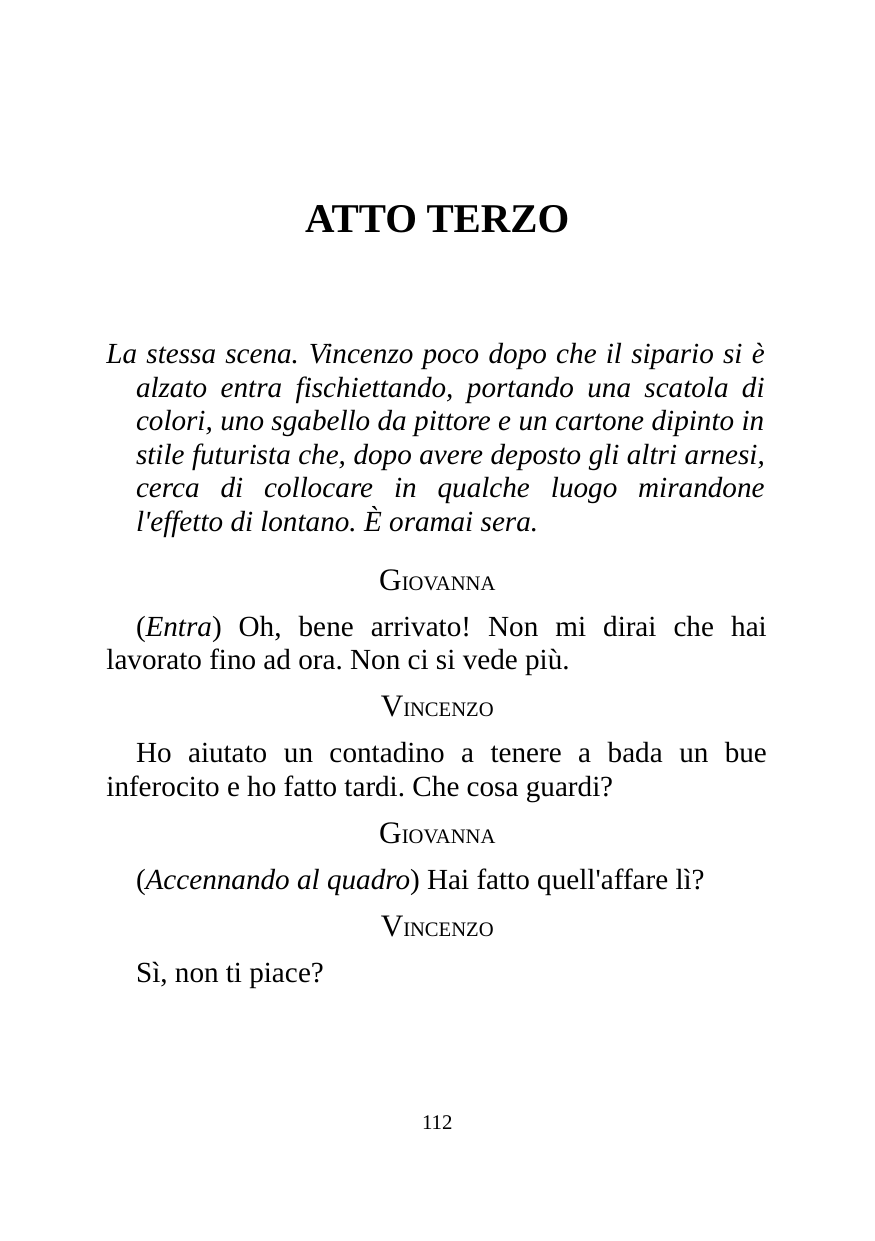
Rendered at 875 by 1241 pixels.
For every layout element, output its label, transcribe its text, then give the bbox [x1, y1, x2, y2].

text (Entra) Oh, bene arrivato! Non mi dirai che hai lavorato fino ad ora. Non ci si vede più. [106, 609, 768, 676]
text Vincenzo [106, 907, 768, 943]
text Giovanna [106, 814, 768, 850]
text Ho aiutato un contadino a tenere a bada un bue inferocito e ho fatto tardi. Che cosa guardi? [106, 735, 768, 802]
subtitle ATTO TERZO [106, 195, 768, 242]
text Giovanna [106, 561, 768, 597]
text (Accennando al quadro) Hai fatto quell'affare lì? [106, 862, 768, 895]
text La stessa scena. Vincenzo poco dopo che il sipario si è alzato entra fischiettando, portando una scatola di colori, uno sgabello da pittore e un cartone dipinto in stile futurista che, dopo avere deposto gli altri arnesi, cerca di collocare in qualche luogo mirandone l'effetto di lontano. È oramai sera. [106, 336, 768, 537]
text Sì, non ti piace? [106, 955, 768, 988]
text Vincenzo [106, 688, 768, 723]
